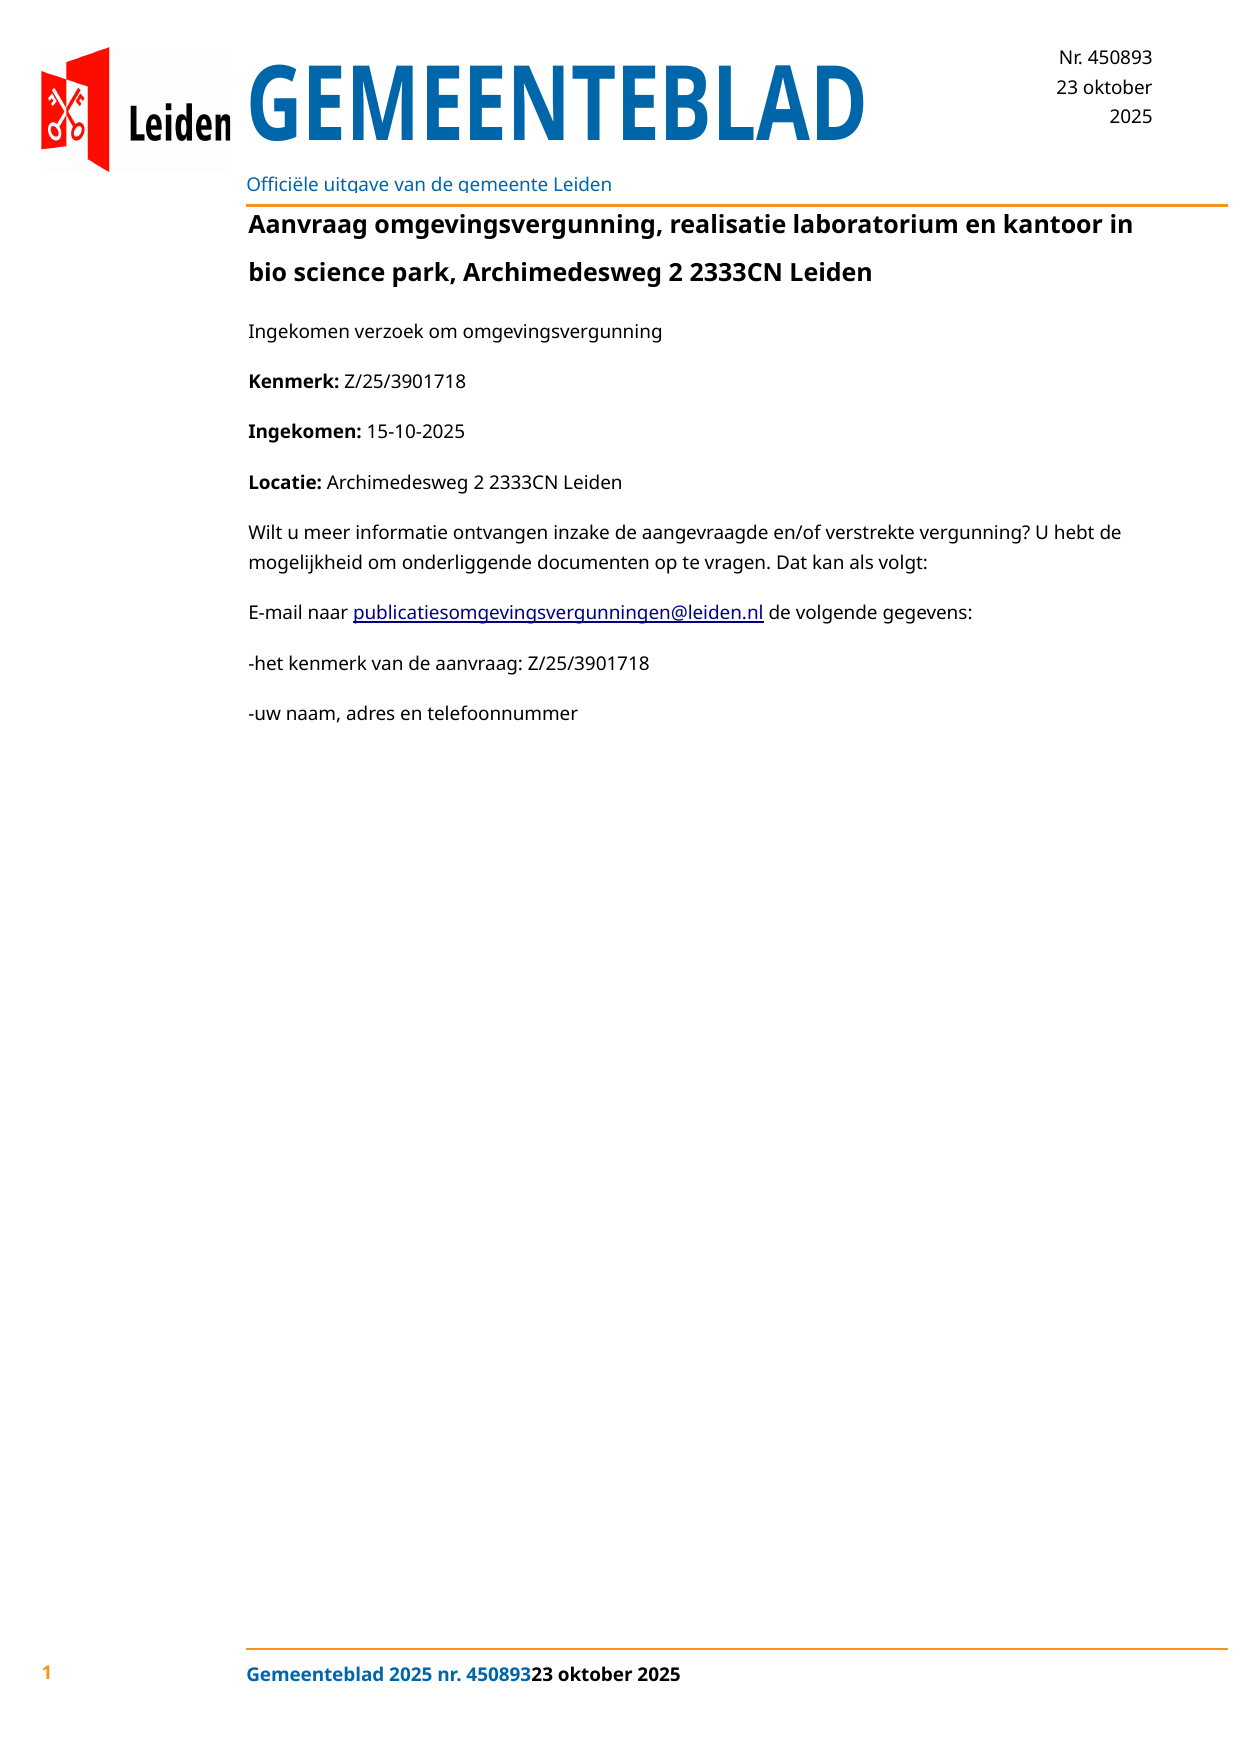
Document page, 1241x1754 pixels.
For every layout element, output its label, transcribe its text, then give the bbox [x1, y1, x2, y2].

text E-mail naar publicatiesomgevingsvergunningen@leiden.nl de volgende gegevens: [248, 599, 1152, 625]
text Aanvraag omgevingsvergunning, realisatie laboratorium en kantoor in bio science park, Archimedesweg 2 2333CN Leiden [248, 207, 1152, 288]
text -uw naam, adres en telefoonnummer [248, 700, 1152, 726]
text Wilt u meer informatie ontvangen inzake de aangevraagde en/of verstrekte vergunning? U hebt de mogelijkheid om onderliggende documenten op te vragen. Dat kan als volgt: [248, 519, 1152, 575]
text -het kenmerk van de aanvraag: Z/25/3901718 [248, 650, 1152, 676]
text Ingekomen: 15-10-2025 [248, 419, 1152, 444]
picture [41, 47, 231, 172]
text Kenmerk: Z/25/3901718 [248, 368, 1152, 394]
text Locatie: Archimedesweg 2 2333CN Leiden [248, 469, 1152, 495]
text Ingekomen verzoek om omgevingsvergunning [248, 318, 1152, 344]
